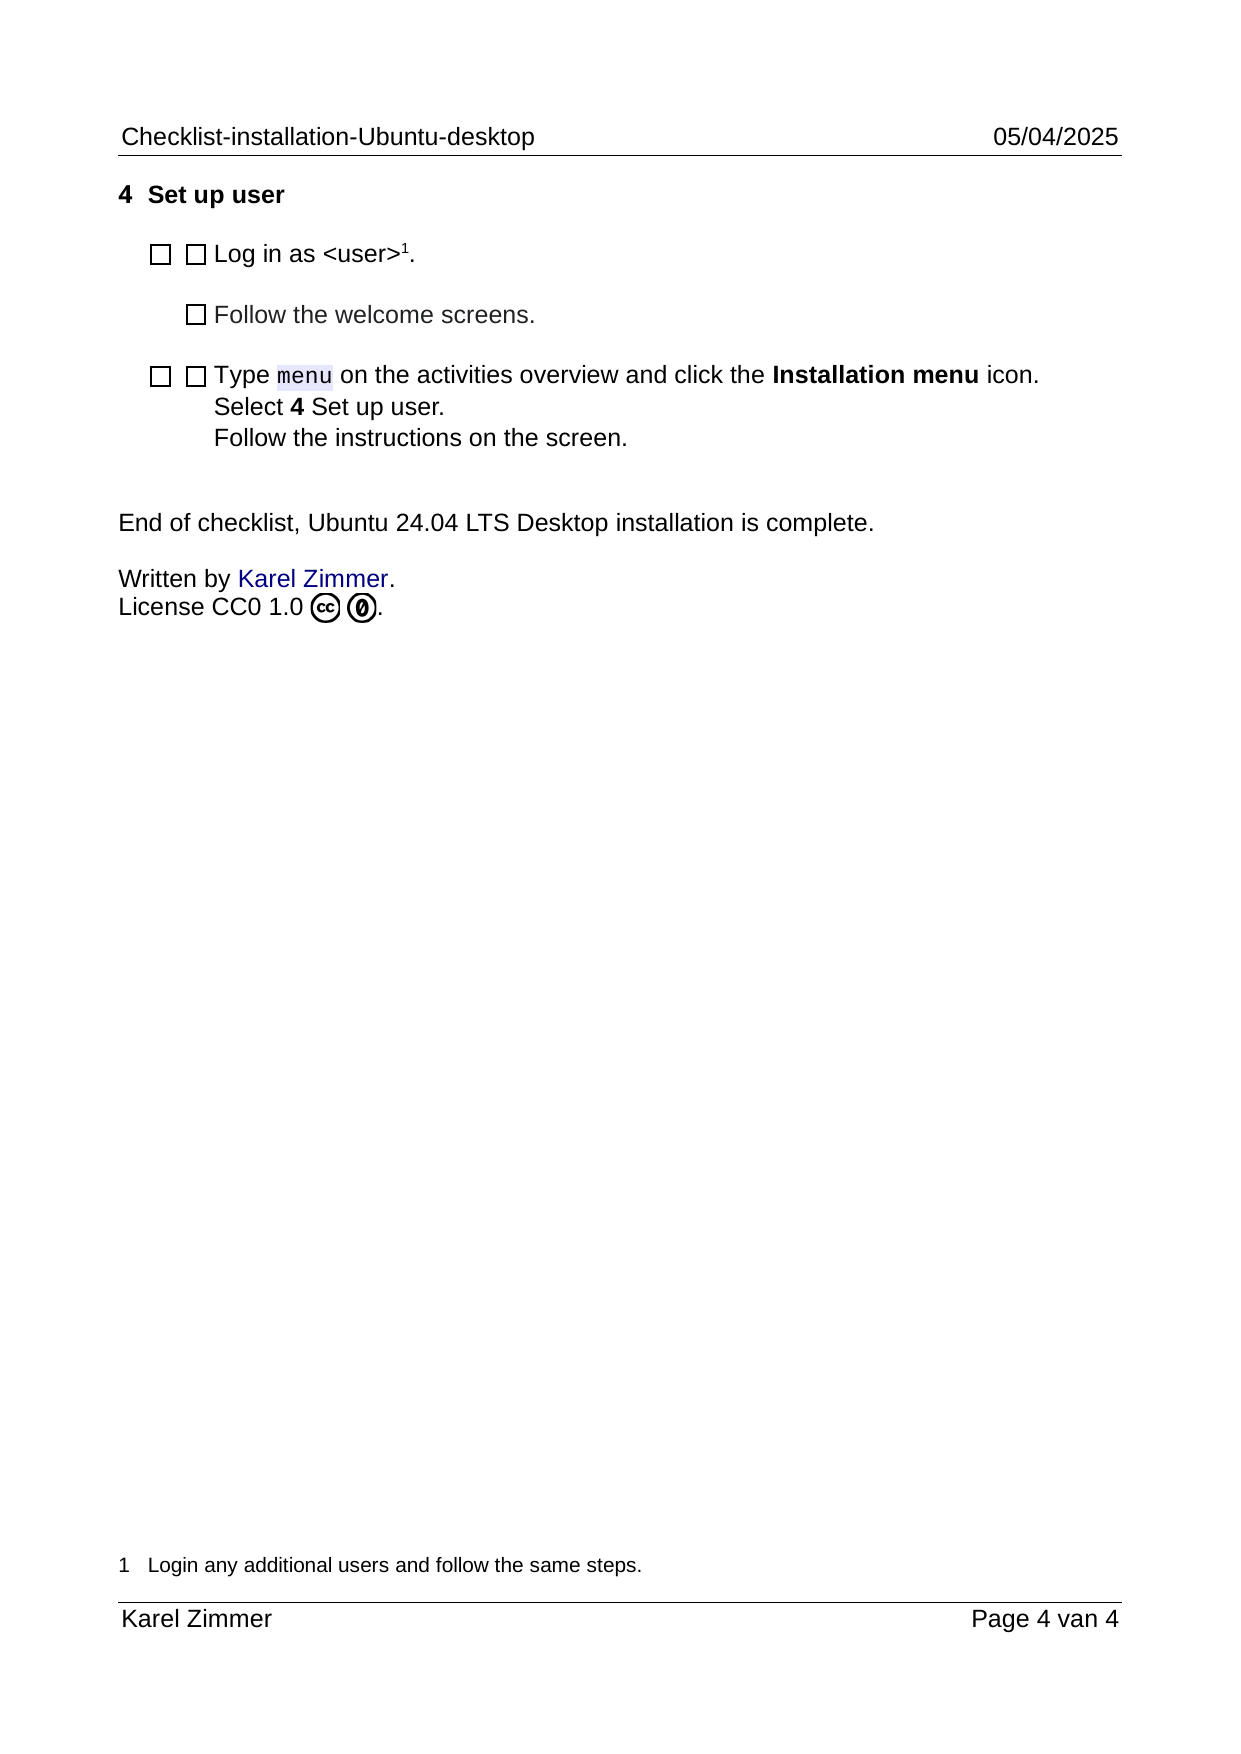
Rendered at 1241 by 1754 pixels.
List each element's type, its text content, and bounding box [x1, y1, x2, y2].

table_header [177, 239, 213, 269]
table_cell [177, 269, 213, 300]
table_cell Follow the instructions on the screen. [213, 423, 1122, 453]
text License CC0 1.0 [118, 593, 310, 622]
table_cell [118, 360, 142, 392]
table_cell [118, 392, 142, 422]
table_cell [142, 423, 177, 453]
table_cell Select 4 Set up user. [213, 392, 1122, 422]
table_cell Type menu on the activities overview and click the Installation menu icon. [213, 360, 1122, 392]
text . [377, 593, 1122, 622]
table_cell [142, 360, 177, 392]
table_cell [142, 269, 177, 300]
list Set up user [118, 177, 1122, 211]
table_header [142, 239, 177, 269]
table_cell [177, 300, 213, 330]
table_cell Follow the welcome screens. [213, 300, 1122, 330]
table_cell [213, 330, 1122, 360]
text End of checklist, Ubuntu 24.04 LTS Desktop installation is complete. [118, 509, 1122, 537]
table_cell [142, 392, 177, 422]
table_header [118, 239, 142, 269]
table_cell [142, 330, 177, 360]
text Written by Karel Zimmer. [118, 565, 1122, 593]
table_cell [177, 330, 213, 360]
table_cell [118, 330, 142, 360]
table_cell [118, 423, 142, 453]
table_cell [118, 269, 142, 300]
table_cell [142, 300, 177, 330]
table_header Log in as <user>. [213, 239, 1122, 269]
picture [347, 593, 377, 623]
table_cell [213, 269, 1122, 300]
table_cell [177, 392, 213, 422]
picture [310, 593, 340, 623]
table_cell [177, 360, 213, 392]
table_cell [177, 423, 213, 453]
table_cell [118, 300, 142, 330]
